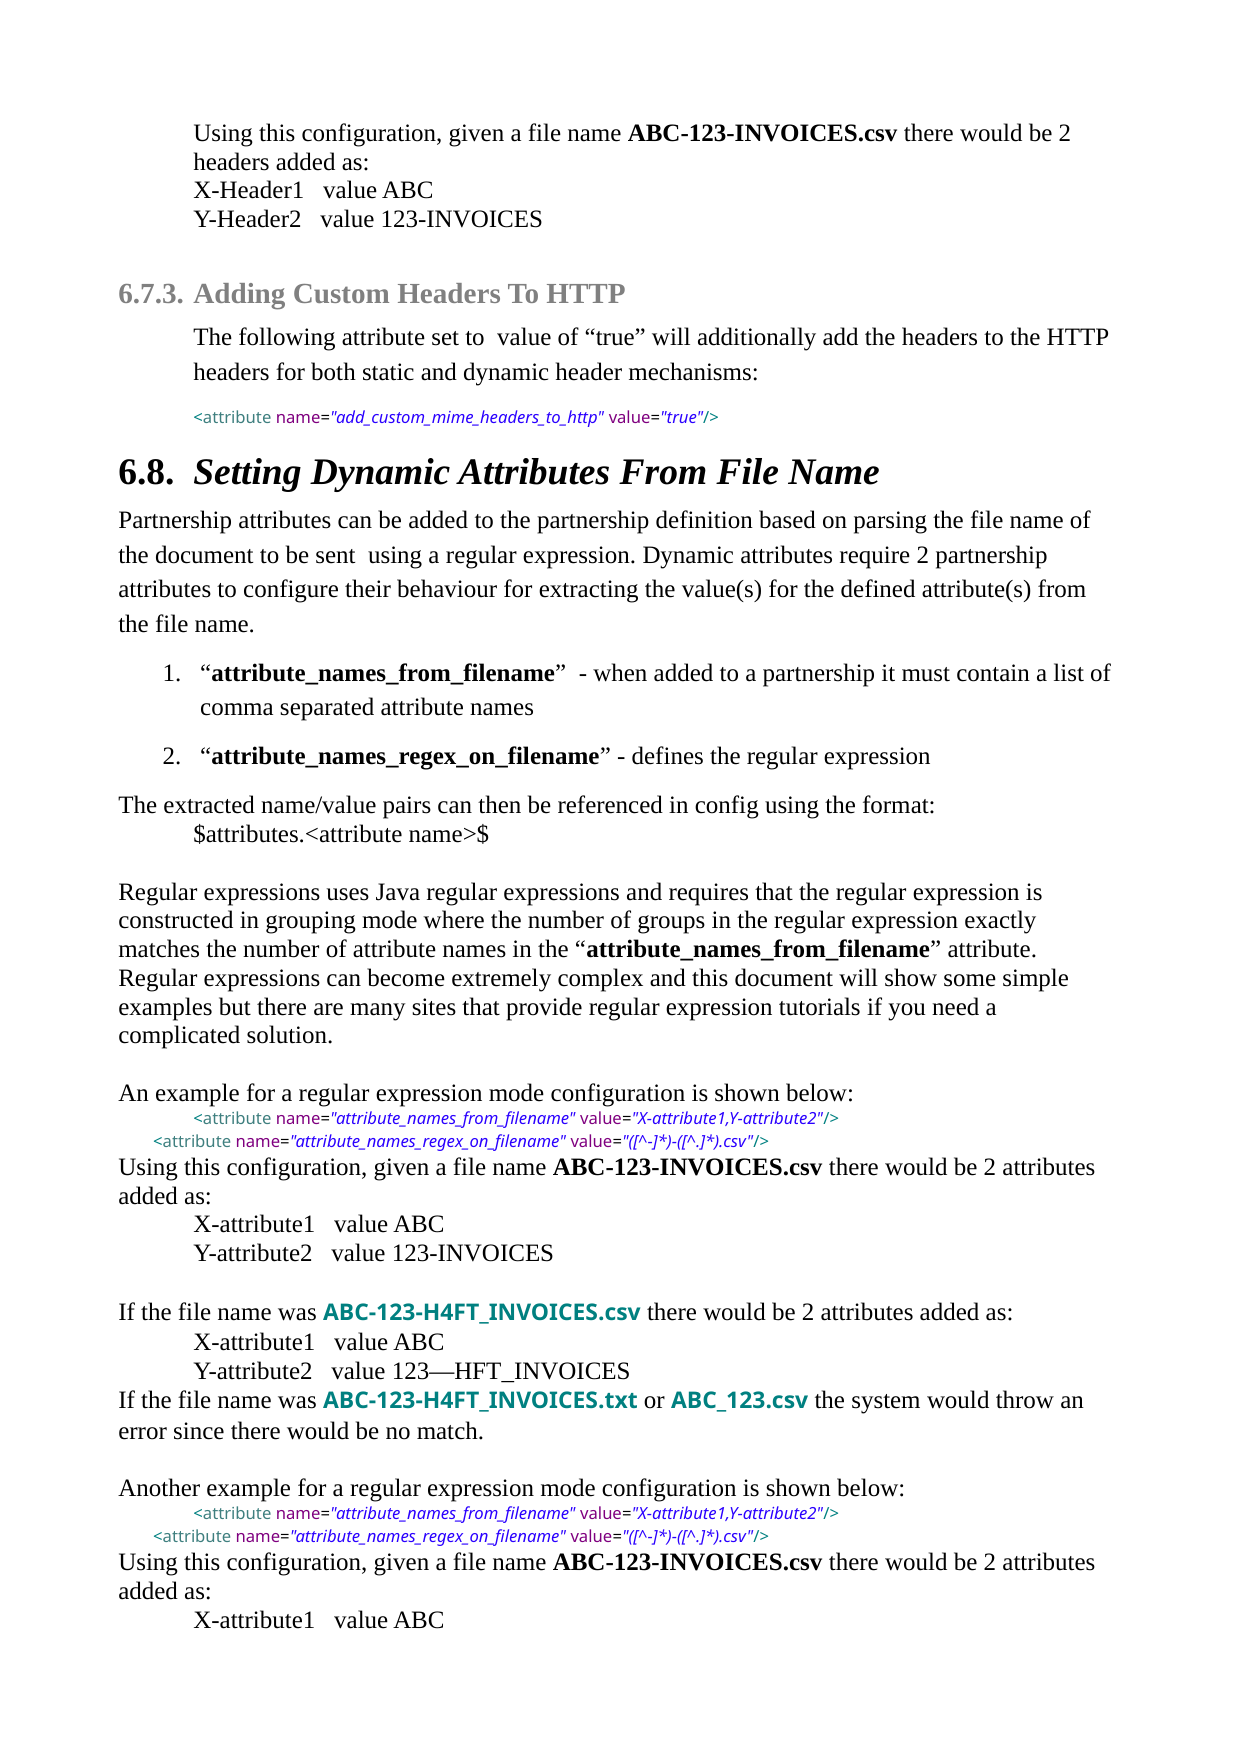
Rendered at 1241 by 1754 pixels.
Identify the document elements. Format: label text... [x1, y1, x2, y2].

text Another example for a regular expression mode configuration is shown below: [118, 1473, 1122, 1502]
text Using this configuration, given a file name ABC-123-INVOICES.csv there would be 2 attributes added as: [118, 1152, 1122, 1209]
text X-attribute1 value ABC Y-attribute2 value 123—HFT_INVOICES [193, 1327, 1122, 1384]
text <attribute name="attribute_names_from_filename" value="X-attribute1,Y-attribute2"/> [193, 1107, 1122, 1129]
subtitle Adding Custom Headers To HTTP [118, 276, 1122, 310]
text Regular expressions uses Java regular expressions and requires that the regular expression is constructed in grouping mode where the number of groups in the regular expression exactly matches the number of attribute names in the “attribute_names_from_filename” attribute. Regular expressions can become extremely complex and this document will show some simple examples but there are many sites that provide regular expression tutorials if you need a complicated solution. [118, 877, 1122, 1049]
text <attribute name="attribute_names_regex_on_filename" value="([^-]*)-([^.]*).csv"/> [118, 1525, 1122, 1547]
text An example for a regular expression mode configuration is shown below: [118, 1078, 1122, 1107]
text <attribute name="attribute_names_from_filename" value="X-attribute1,Y-attribute2"/> [193, 1502, 1122, 1525]
list “attribute_names_from_filename” - when added to a partnership it must contain a list of comma separated attribute names [162, 658, 1122, 721]
text If the file name was ABC-123-H4FT_INVOICES.csv there would be 2 attributes added as: [118, 1296, 1122, 1327]
text Partnership attributes can be added to the partnership definition based on parsing the file name of the document to be sent using a regular expression. Dynamic attributes require 2 partnership attributes to configure their behaviour for extracting the value(s) for the defined attribute(s) from the file name. [118, 505, 1122, 637]
text $attributes.<attribute name>$ [193, 819, 1122, 848]
list “attribute_names_regex_on_filename” - defines the regular expression [162, 741, 1122, 770]
text <attribute name="add_custom_mime_headers_to_http" value="true"/> [193, 406, 1122, 429]
subtitle Setting Dynamic Attributes From File Name [118, 449, 1122, 493]
text <attribute name="attribute_names_regex_on_filename" value="([^-]*)-([^.]*).csv"/> [118, 1129, 1122, 1152]
text If the file name was ABC-123-H4FT_INVOICES.txt or ABC_123.csv the system would throw an error since there would be no match. [118, 1384, 1122, 1444]
text X-attribute1 value ABC [193, 1605, 1122, 1634]
text The extracted name/value pairs can then be referenced in config using the format: [118, 790, 1122, 819]
text The following attribute set to value of “true” will additionally add the headers to the HTTP headers for both static and dynamic header mechanisms: [193, 322, 1122, 386]
text Using this configuration, given a file name ABC-123-INVOICES.csv there would be 2 attributes added as: [118, 1547, 1122, 1605]
text X-attribute1 value ABC Y-attribute2 value 123-INVOICES [193, 1209, 1122, 1267]
text Using this configuration, given a file name ABC-123-INVOICES.csv there would be 2 headers added as: X-Header1 value ABC Y-Header2 value 123-INVOICES [193, 118, 1122, 233]
